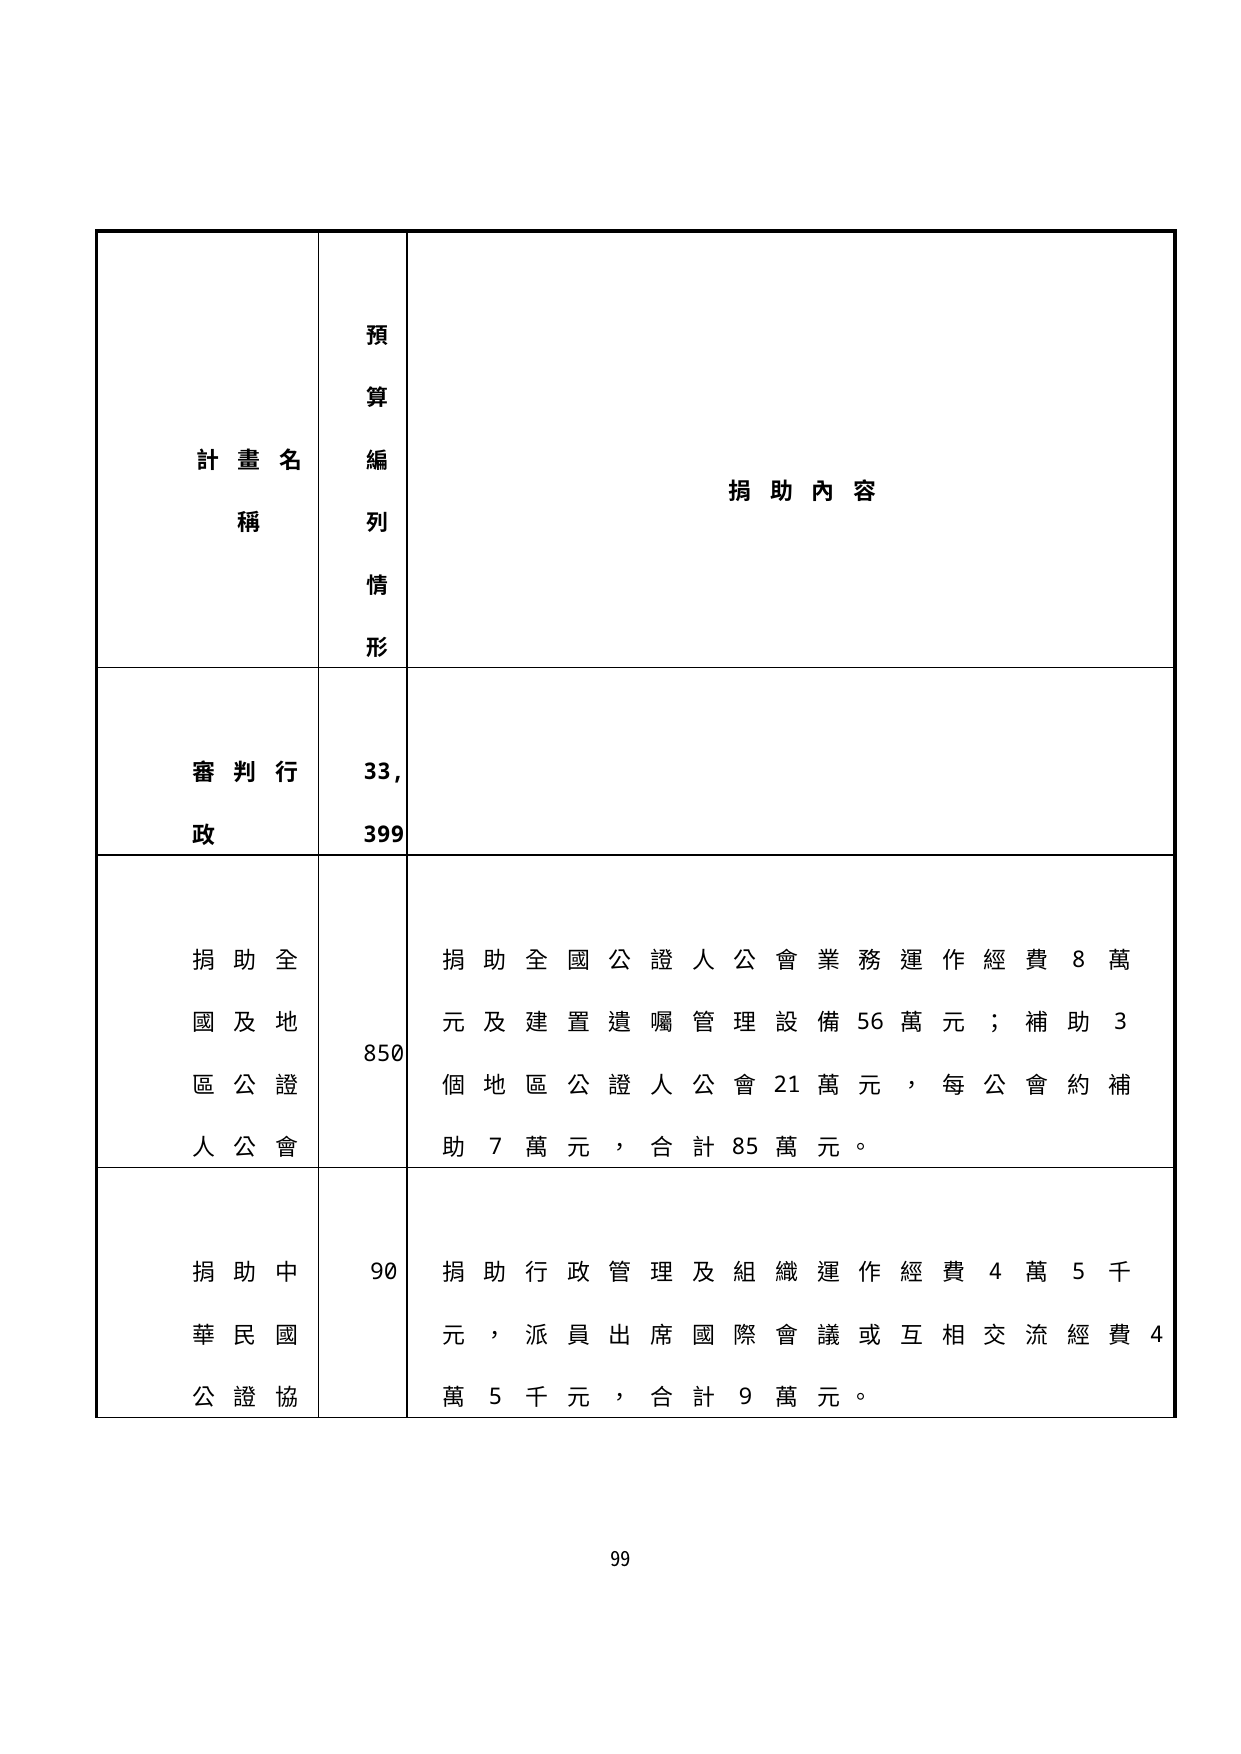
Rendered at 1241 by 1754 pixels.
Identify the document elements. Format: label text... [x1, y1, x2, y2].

table_header 預算編列情形 [319, 233, 406, 667]
table_cell [408, 668, 1173, 854]
table_cell 850 [319, 856, 406, 1167]
table_header 捐助內容 [408, 233, 1173, 667]
table_cell 90 [319, 1168, 406, 1417]
table_header 計畫名稱 [98, 233, 318, 667]
table_cell 審判行政 [98, 668, 318, 854]
table_cell 捐助行政管理及組織運作經費4萬5千元，派員出席國際會議或互相交流經費4萬5千元，合計9萬元。 [408, 1168, 1173, 1417]
table_cell 捐助全國及地區公證人公會 [98, 856, 318, 1167]
table_cell 捐助全國公證人公會業務運作經費8萬元及建置遺囑管理設備56萬元；補助3個地區公證人公會21萬元，每公會約補助7萬元，合計85萬元。 [408, 856, 1173, 1167]
table_cell 捐助中華民國公證協 [98, 1168, 318, 1417]
table_cell 33,399 [319, 668, 406, 854]
